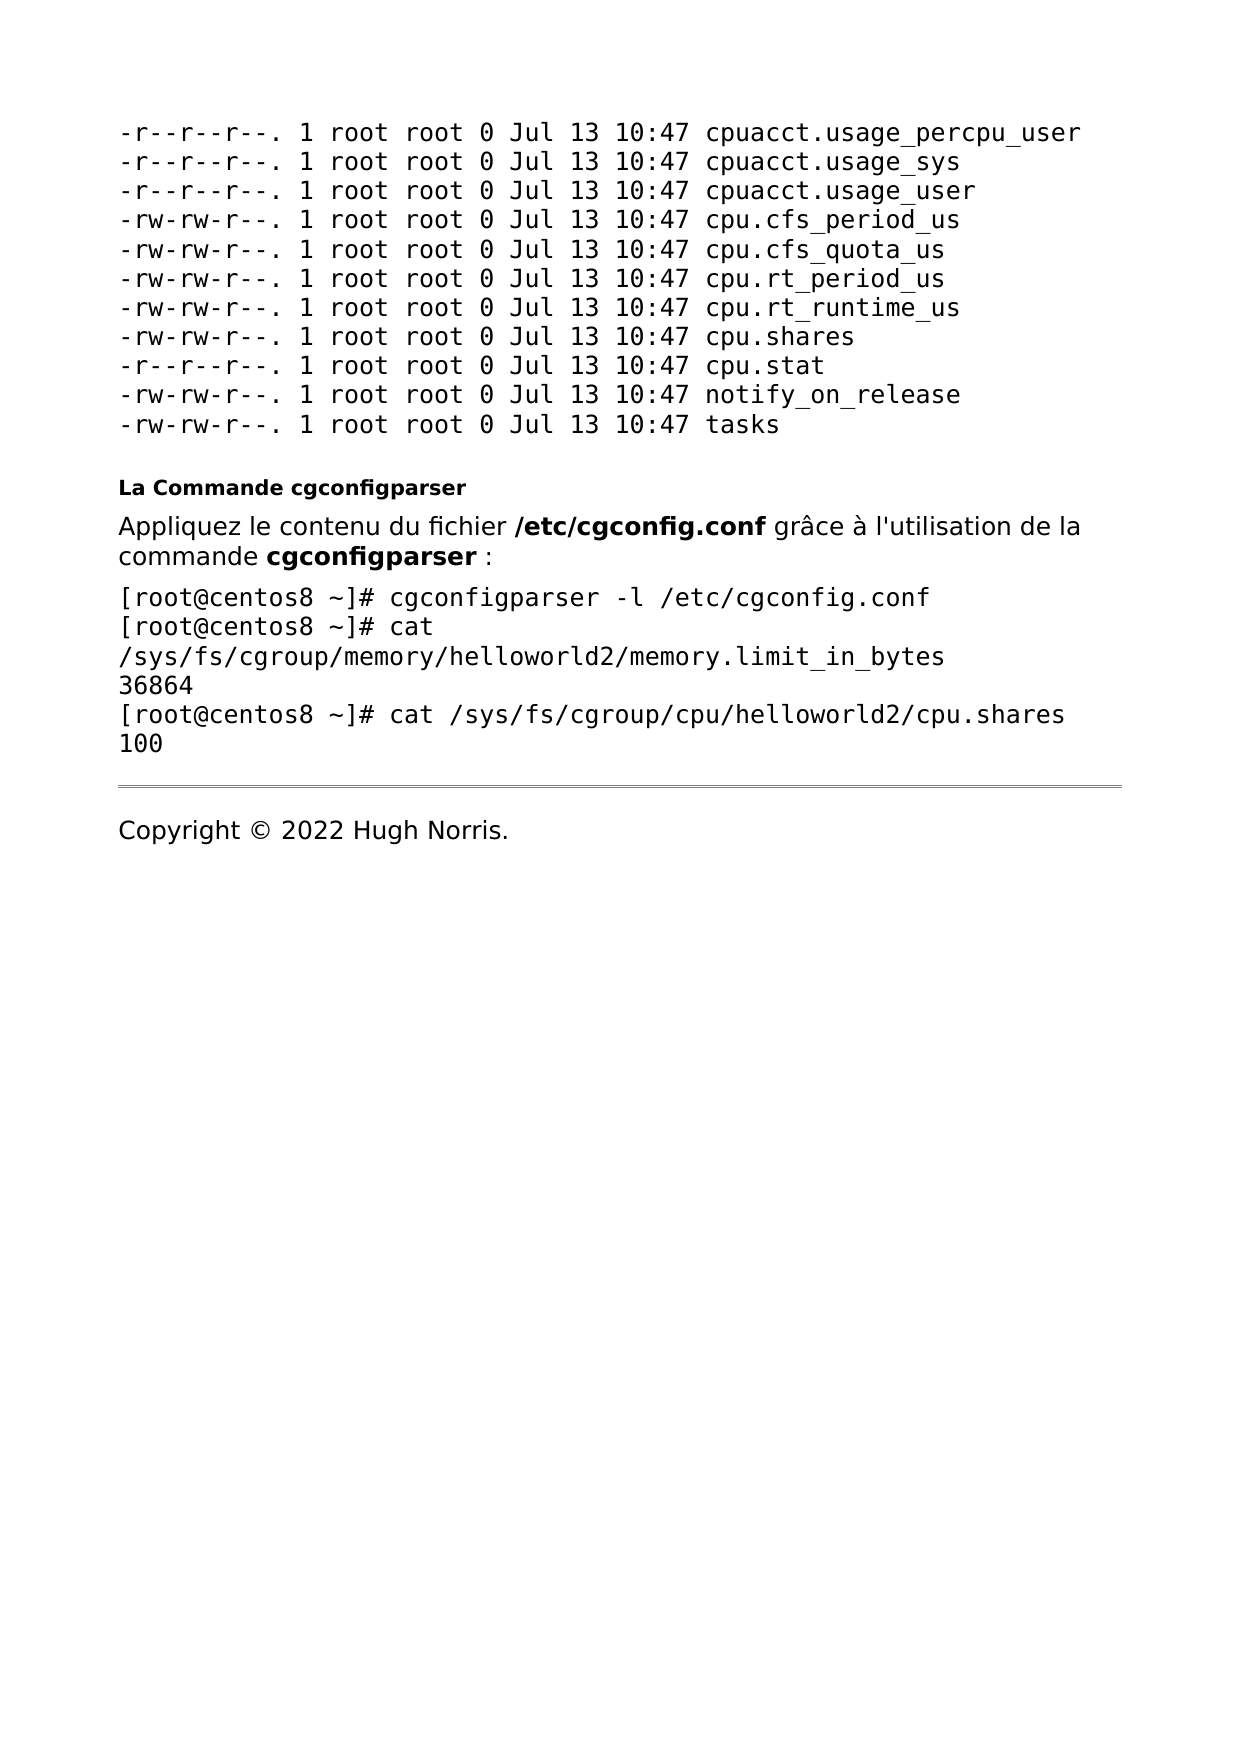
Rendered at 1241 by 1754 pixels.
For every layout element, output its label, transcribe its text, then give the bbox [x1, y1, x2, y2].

text Appliquez le contenu du fichier /etc/cgconfig.conf grâce à l'utilisation de la commande cgconfigparser : [118, 512, 1122, 571]
text -r--r--r--. 1 root root 0 Jul 13 10:47 cpuacct.usage_percpu_user -r--r--r--. 1 root root 0 Jul 13 10:47 cpuacct.usage_sys -r--r--r--. 1 root root 0 Jul 13 10:47 cpuacct.usage_user -rw-rw-r--. 1 root root 0 Jul 13 10:47 cpu.cfs_period_us -rw-rw-r--. 1 root root 0 Jul 13 10:47 cpu.cfs_quota_us -rw-rw-r--. 1 root root 0 Jul 13 10:47 cpu.rt_period_us -rw-rw-r--. 1 root root 0 Jul 13 10:47 cpu.rt_runtime_us -rw-rw-r--. 1 root root 0 Jul 13 10:47 cpu.shares -r--r--r--. 1 root root 0 Jul 13 10:47 cpu.stat -rw-rw-r--. 1 root root 0 Jul 13 10:47 notify_on_release -rw-rw-r--. 1 root root 0 Jul 13 10:47 tasks [118, 118, 1122, 439]
subtitle La Commande cgconfigparser [118, 476, 1122, 500]
text [root@centos8 ~]# cgconfigparser -l /etc/cgconfig.conf [root@centos8 ~]# cat /sys/fs/cgroup/memory/helloworld2/memory.limit_in_bytes 36864 [root@centos8 ~]# cat /sys/fs/cgroup/cpu/helloworld2/cpu.shares 100 [118, 583, 1122, 758]
text Copyright © 2022 Hugh Norris. [118, 816, 1122, 846]
